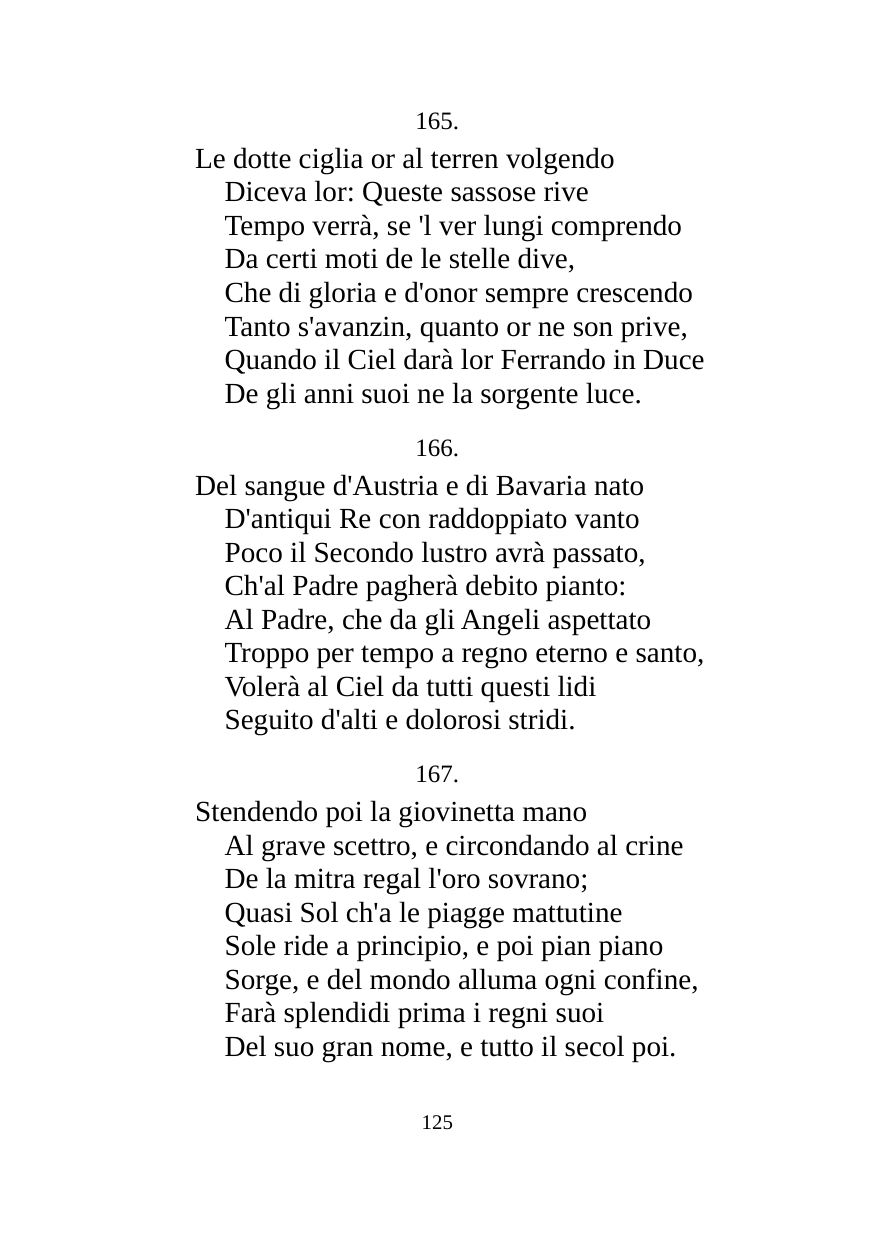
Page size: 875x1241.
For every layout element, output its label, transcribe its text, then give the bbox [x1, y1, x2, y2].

text Seguito d'alti e dolorosi stridi. [224, 702, 768, 736]
text Stendendo poi la giovinetta mano [195, 794, 768, 828]
text Quando il Ciel darà lor Ferrando in Duce [224, 342, 768, 376]
text 165. [106, 106, 768, 135]
text Sorge, e del mondo alluma ogni confine, [224, 962, 768, 996]
text Da certi moti de le stelle dive, [224, 242, 768, 275]
text Tanto s'avanzin, quanto or ne son prive, [224, 309, 768, 342]
text De gli anni suoi ne la sorgente luce. [224, 376, 768, 409]
text Tempo verrà, se 'l ver lungi comprendo [224, 208, 768, 242]
text Farà splendidi prima i regni suoi [224, 996, 768, 1029]
text Del suo gran nome, e tutto il secol poi. [224, 1029, 768, 1063]
text D'antiqui Re con raddoppiato vanto [224, 501, 768, 535]
text Poco il Secondo lustro avrà passato, [224, 535, 768, 568]
text Ch'al Padre pagherà debito pianto: [224, 568, 768, 602]
text 166. [106, 433, 768, 462]
text Le dotte ciglia or al terren volgendo [195, 141, 768, 174]
text Sole ride a principio, e poi pian piano [224, 928, 768, 962]
text Quasi Sol ch'a le piagge mattutine [224, 895, 768, 928]
text Del sangue d'Austria e di Bavaria nato [195, 468, 768, 501]
text Volerà al Ciel da tutti questi lidi [224, 669, 768, 702]
text Diceva lor: Queste sassose rive [224, 174, 768, 208]
text 167. [106, 759, 768, 788]
text Che di gloria e d'onor sempre crescendo [224, 275, 768, 309]
text De la mitra regal l'oro sovrano; [224, 861, 768, 895]
text Troppo per tempo a regno eterno e santo, [224, 635, 768, 669]
text Al grave scettro, e circondando al crine [224, 828, 768, 861]
text Al Padre, che da gli Angeli aspettato [224, 602, 768, 635]
